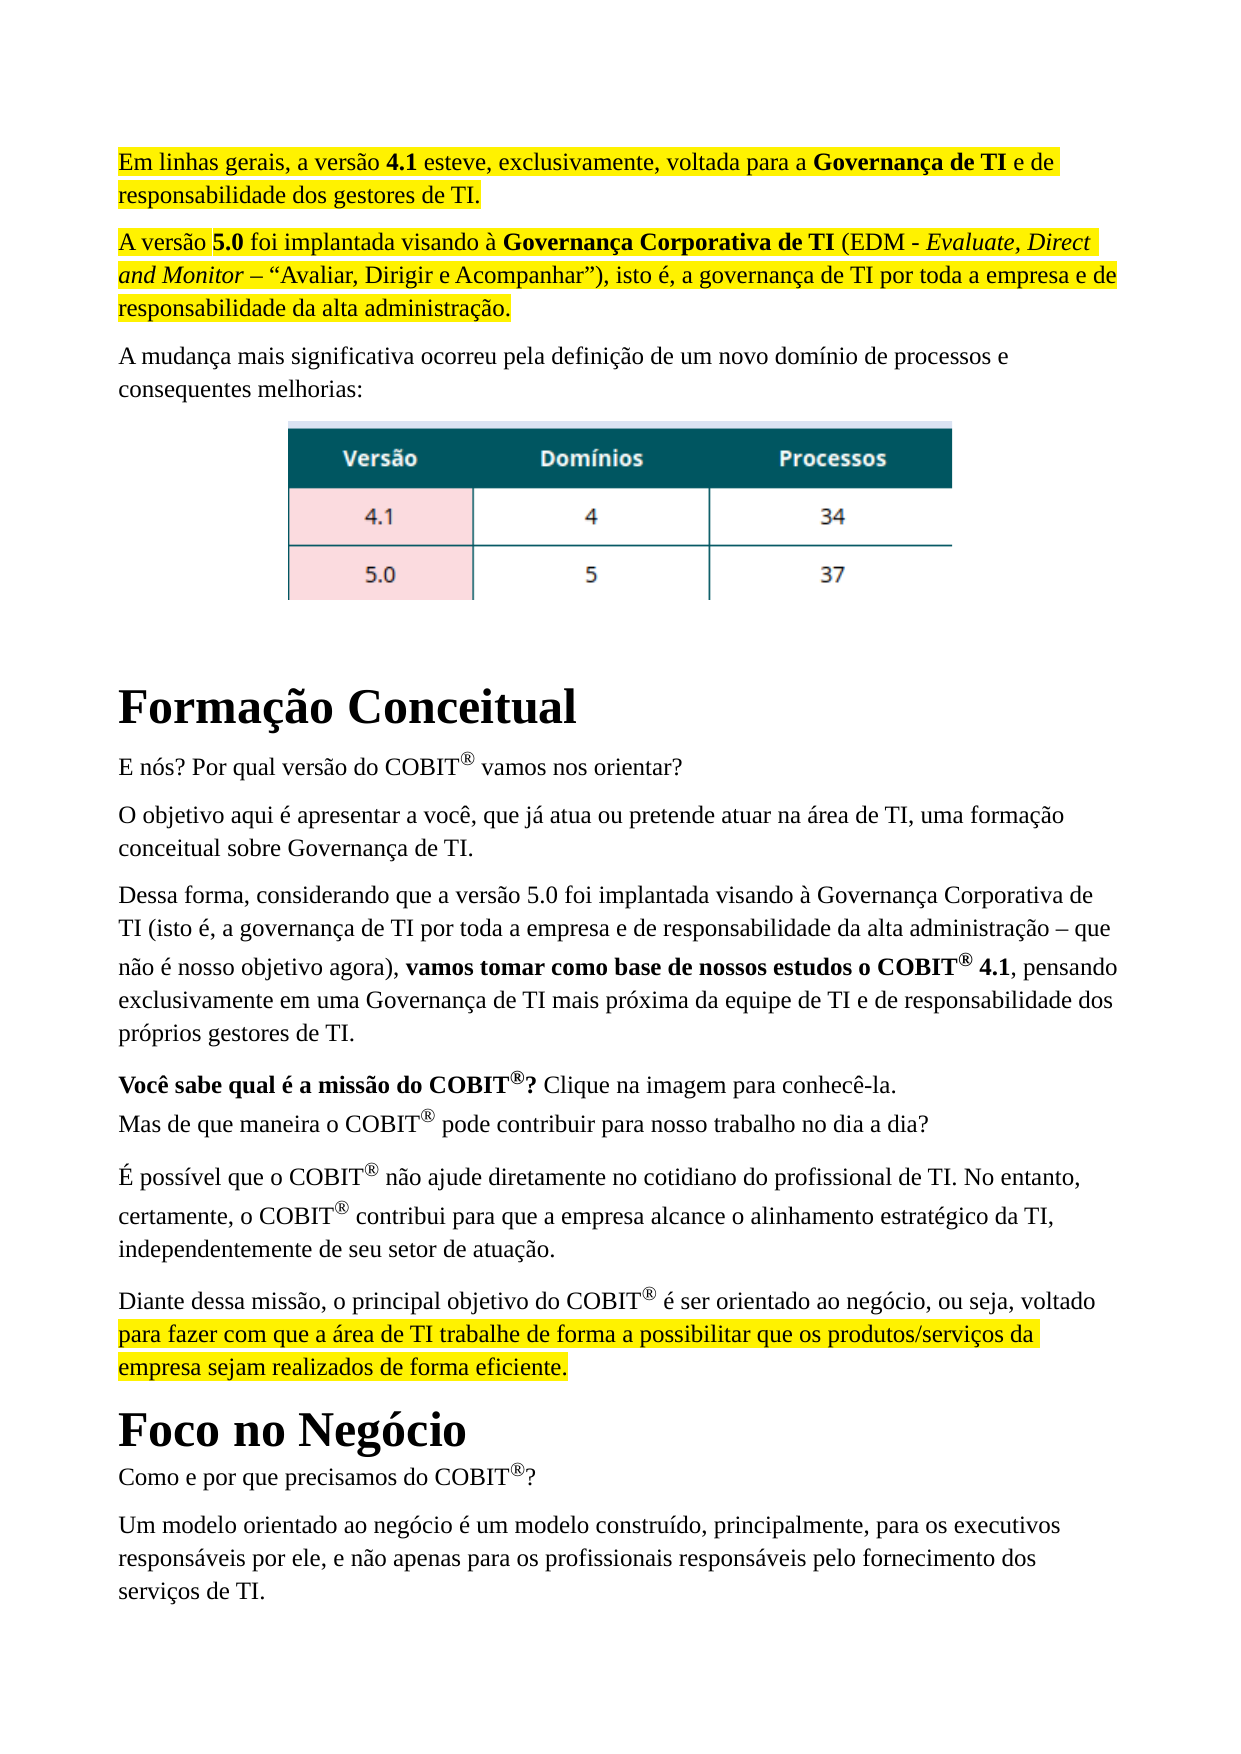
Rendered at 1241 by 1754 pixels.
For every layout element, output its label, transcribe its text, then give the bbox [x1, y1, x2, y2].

text Em linhas gerais, a versão 4.1 esteve, exclusivamente, voltada para a Governança de TI e de responsabilidade dos gestores de TI. [118, 147, 1122, 209]
text Dessa forma, considerando que a versão 5.0 foi implantada visando à Governança Corporativa de TI (isto é, a governança de TI por toda a empresa e de responsabilidade da alta administração – que não é nosso objetivo agora), vamos tomar como base de nossos estudos o COBIT® 4.1, pensando exclusivamente em uma Governança de TI mais próxima da equipe de TI e de responsabilidade dos próprios gestores de TI. [118, 881, 1122, 1047]
text Como e por que precisamos do COBIT®? [118, 1457, 1122, 1491]
picture [288, 421, 953, 600]
text É possível que o COBIT® não ajude diretamente no cotidiano do profissional de TI. No entanto, certamente, o COBIT® contribui para que a empresa alcance o alinhamento estratégico da TI, independentemente de seu setor de atuação. [118, 1157, 1122, 1262]
text Um modelo orientado ao negócio é um modelo construído, principalmente, para os executivos responsáveis por ele, e não apenas para os profissionais responsáveis pelo fornecimento dos serviços de TI. [118, 1510, 1122, 1605]
text O objetivo aqui é apresentar a você, que já atua ou pretende atuar na área de TI, uma formação conceitual sobre Governança de TI. [118, 800, 1122, 862]
text A versão 5.0 foi implantada visando à Governança Corporativa de TI (EDM - Evaluate, Direct and Monitor – “Avaliar, Dirigir e Acompanhar”), isto é, a governança de TI por toda a empresa e de responsabilidade da alta administração. [118, 227, 1122, 322]
subtitle Foco no Negócio [118, 1400, 1122, 1457]
text E nós? Por qual versão do COBIT® vamos nos orientar? [118, 747, 1122, 780]
text A mudança mais significativa ocorreu pela definição de um novo domínio de processos e consequentes melhorias: [118, 341, 1122, 403]
text Diante dessa missão, o principal objetivo do COBIT® é ser orientado ao negócio, ou seja, voltado para fazer com que a área de TI trabalhe de forma a possibilitar que os produtos/serviços da empresa sejam realizados de forma eficiente. [118, 1281, 1122, 1381]
subtitle Formação Conceitual [118, 677, 1122, 734]
text Você sabe qual é a missão do COBIT®? Clique na imagem para conhecê-la. [118, 1066, 1122, 1099]
text Mas de que maneira o COBIT® pode contribuir para nosso trabalho no dia a dia? [118, 1104, 1122, 1138]
